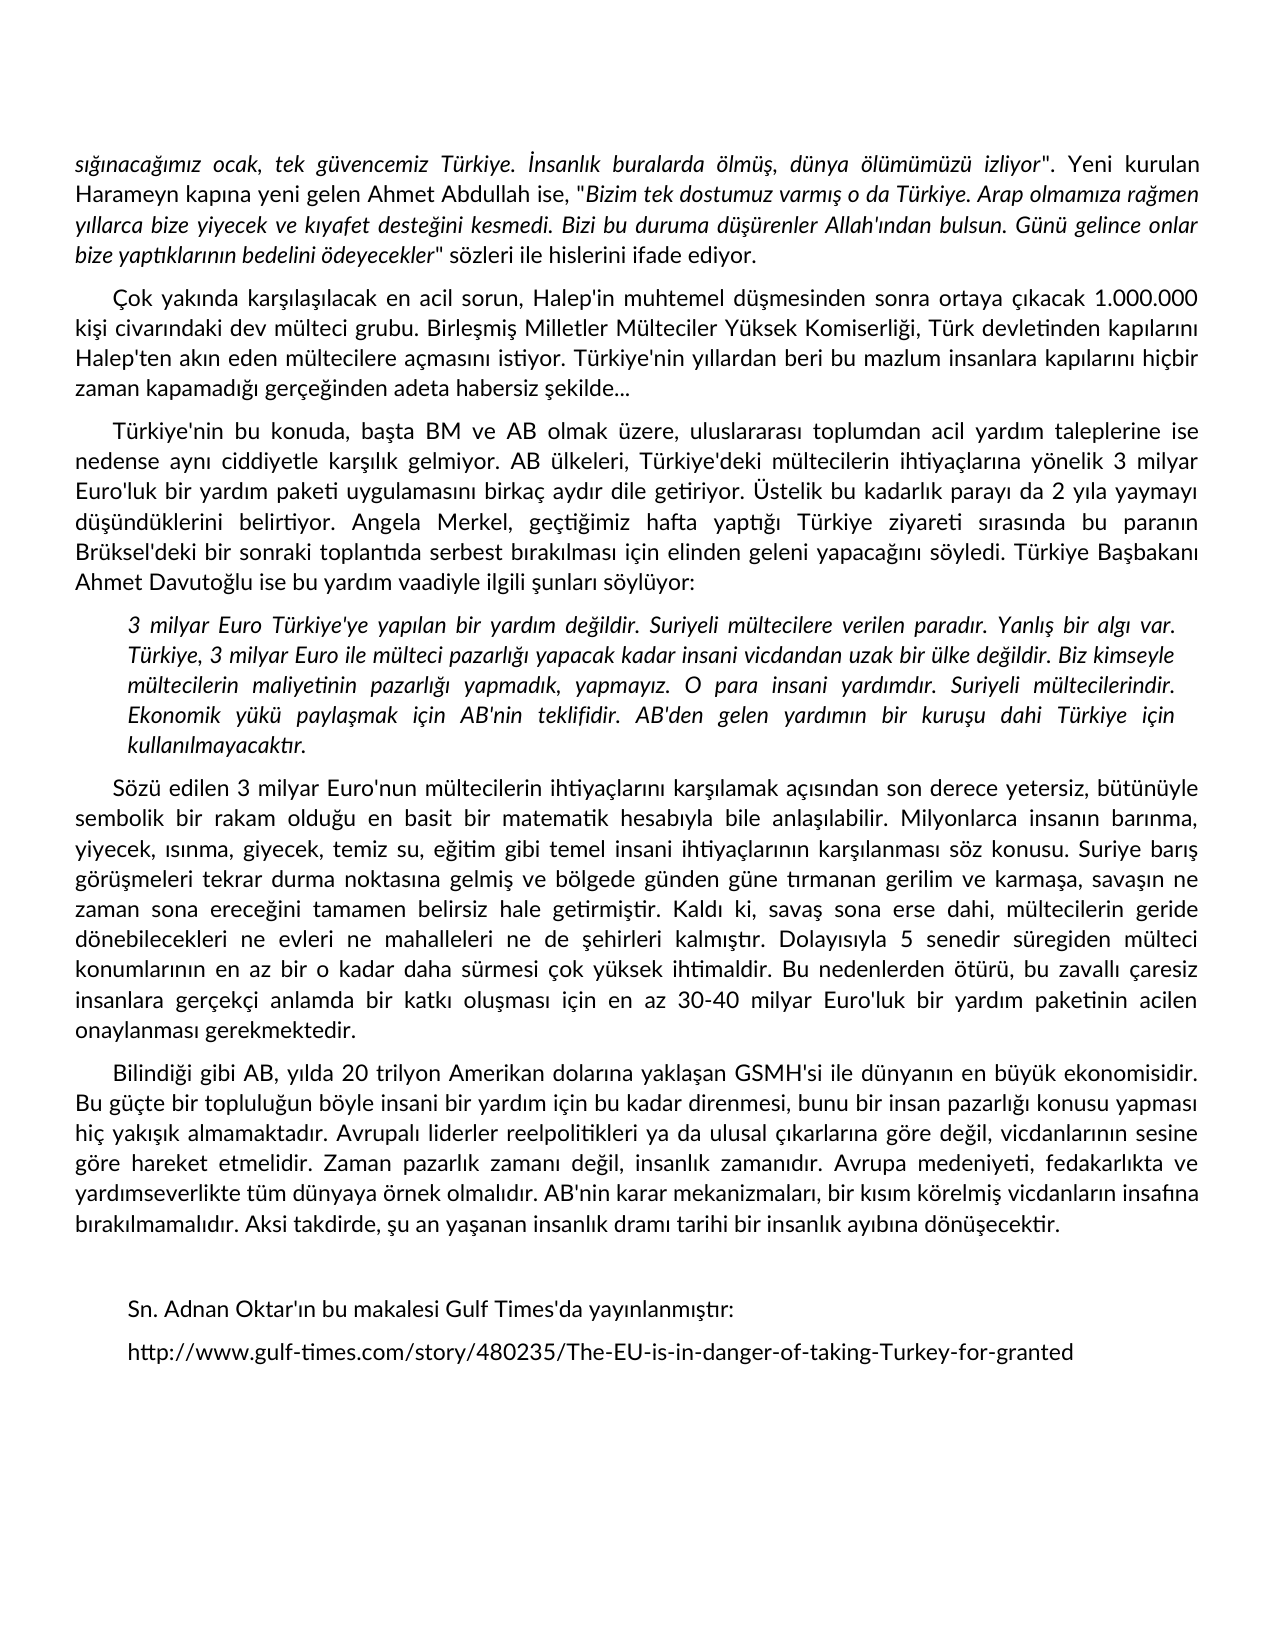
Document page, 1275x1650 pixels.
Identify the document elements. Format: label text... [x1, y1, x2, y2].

text Türkiye'nin bu konuda, başta BM ve AB olmak üzere, uluslararası toplumdan acil yardım taleplerine ise nedense aynı ciddiyetle karşılık gelmiyor. AB ülkeleri, Türkiye'deki mültecilerin ihtiyaçlarına yönelik 3 milyar Euro'luk bir yardım paketi uygulamasını birkaç aydır dile getiriyor. Üstelik bu kadarlık parayı da 2 yıla yaymayı düşündüklerini belirtiyor. Angela Merkel, geçtiğimiz hafta yaptığı Türkiye ziyareti sırasında bu paranın Brüksel'deki bir sonraki toplantıda serbest bırakılması için elinden geleni yapacağını söyledi. Türkiye Başbakanı Ahmet Davutoğlu ise bu yardım vaadiyle ilgili şunları söylüyor: [75, 417, 1200, 595]
text sığınacağımız ocak, tek güvencemiz Türkiye. İnsanlık buralarda ölmüş, dünya ölümümüzü izliyor". Yeni kurulan Harameyn kapına yeni gelen Ahmet Abdullah ise, "Bizim tek dostumuz varmış o da Türkiye. Arap olmamıza rağmen yıllarca bize yiyecek ve kıyafet desteğini kesmedi. Bizi bu duruma düşürenler Allah'ından bulsun. Günü gelince onlar bize yaptıklarının bedelini ödeyecekler" sözleri ile hislerini ifade ediyor. [75, 150, 1200, 268]
text http://www.gulf-times.com/story/480235/The-EU-is-in-danger-of-taking-Turkey-for-granted [127, 1337, 1177, 1365]
text Çok yakında karşılaşılacak en acil sorun, Halep'in muhtemel düşmesinden sonra ortaya çıkacak 1.000.000 kişi civarındaki dev mülteci grubu. Birleşmiş Milletler Mülteciler Yüksek Komiserliği, Türk devletinden kapılarını Halep'ten akın eden mültecilere açmasını istiyor. Türkiye'nin yıllardan beri bu mazlum insanlara kapılarını hiçbir zaman kapamadığı gerçeğinden adeta habersiz şekilde... [75, 283, 1200, 401]
text Bilindiği gibi AB, yılda 20 trilyon Amerikan dolarına yaklaşan GSMH'si ile dünyanın en büyük ekonomisidir. Bu güçte bir topluluğun böyle insani bir yardım için bu kadar direnmesi, bunu bir insan pazarlığı konusu yapması hiç yakışık almamaktadır. Avrupalı liderler reelpolitikleri ya da ulusal çıkarlarına göre değil, vicdanlarının sesine göre hareket etmelidir. Zaman pazarlık zamanı değil, insanlık zamanıdır. Avrupa medeniyeti, fedakarlıkta ve yardımseverlikte tüm dünyaya örnek olmalıdır. AB'nin karar mekanizmaları, bir kısım körelmiş vicdanların insafına bırakılmamalıdır. Aksi takdirde, şu an yaşanan insanlık dramı tarihi bir insanlık ayıbına dönüşecektir. [75, 1058, 1200, 1237]
text Sn. Adnan Oktar'ın bu makalesi Gulf Times'da yayınlanmıştır: [127, 1295, 1177, 1322]
text 3 milyar Euro Türkiye'ye yapılan bir yardım değildir. Suriyeli mültecilere verilen paradır. Yanlış bir algı var. Türkiye, 3 milyar Euro ile mülteci pazarlığı yapacak kadar insani vicdandan uzak bir ülke değildir. Biz kimseyle mültecilerin maliyetinin pazarlığı yapmadık, yapmayız. O para insani yardımdır. Suriyeli mültecilerindir. Ekonomik yükü paylaşmak için AB'nin teklifidir. AB'den gelen yardımın bir kuruşu dahi Türkiye için kullanılmayacaktır. [127, 610, 1177, 759]
text Sözü edilen 3 milyar Euro'nun mültecilerin ihtiyaçlarını karşılamak açısından son derece yetersiz, bütünüyle sembolik bir rakam olduğu en basit bir matematik hesabıyla bile anlaşılabilir. Milyonlarca insanın barınma, yiyecek, ısınma, giyecek, temiz su, eğitim gibi temel insani ihtiyaçlarının karşılanması söz konusu. Suriye barış görüşmeleri tekrar durma noktasına gelmiş ve bölgede günden güne tırmanan gerilim ve karmaşa, savaşın ne zaman sona ereceğini tamamen belirsiz hale getirmiştir. Kaldı ki, savaş sona erse dahi, mültecilerin geride dönebilecekleri ne evleri ne mahalleleri ne de şehirleri kalmıştır. Dolayısıyla 5 senedir süregiden mülteci konumlarının en az bir o kadar daha sürmesi çok yüksek ihtimaldir. Bu nedenlerden ötürü, bu zavallı çaresiz insanlara gerçekçi anlamda bir katkı oluşması için en az 30-40 milyar Euro'luk bir yardım paketinin acilen onaylanması gerekmektedir. [75, 774, 1200, 1043]
